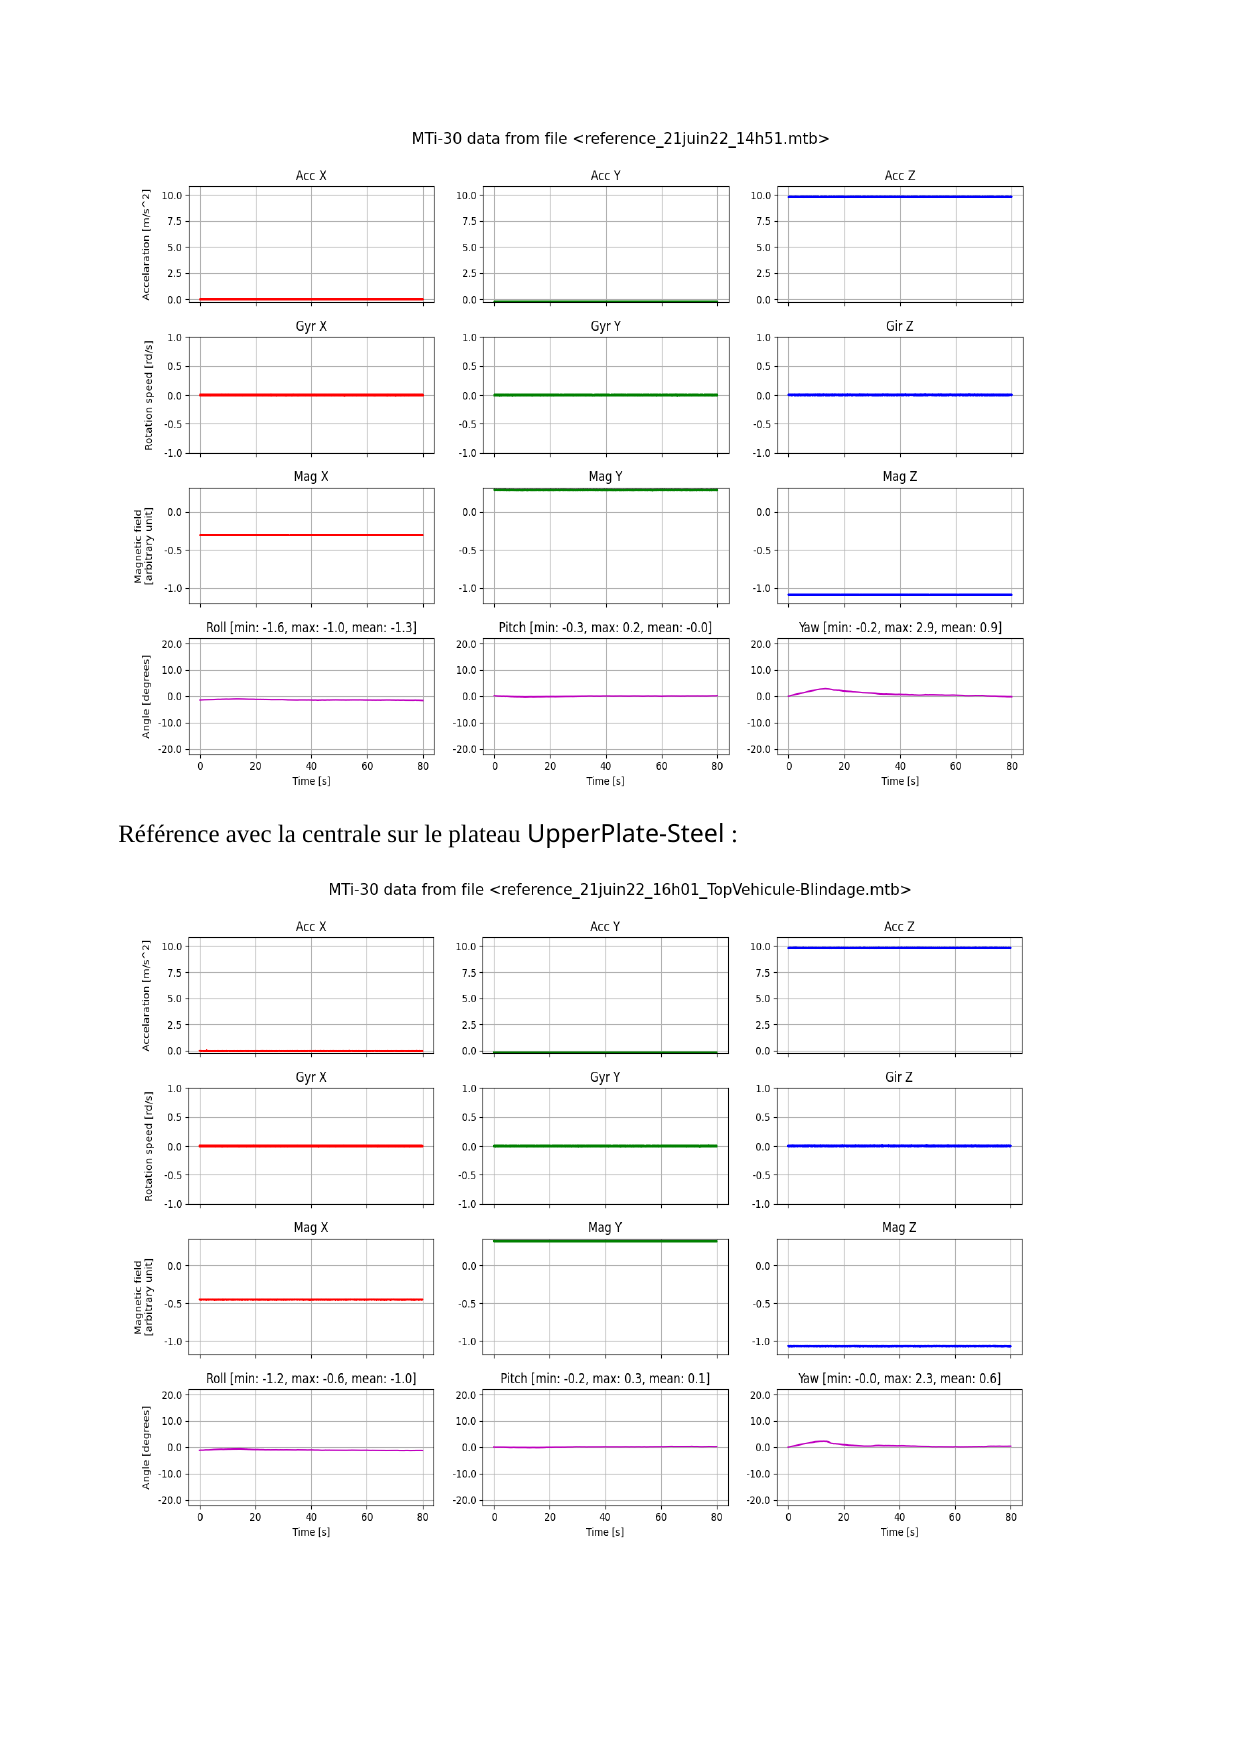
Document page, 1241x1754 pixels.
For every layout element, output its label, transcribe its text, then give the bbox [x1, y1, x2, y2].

text Référence avec la centrale sur le plateau UpperPlate-Steel : [118, 816, 1122, 850]
picture [118, 870, 1122, 1549]
picture [118, 118, 1123, 798]
